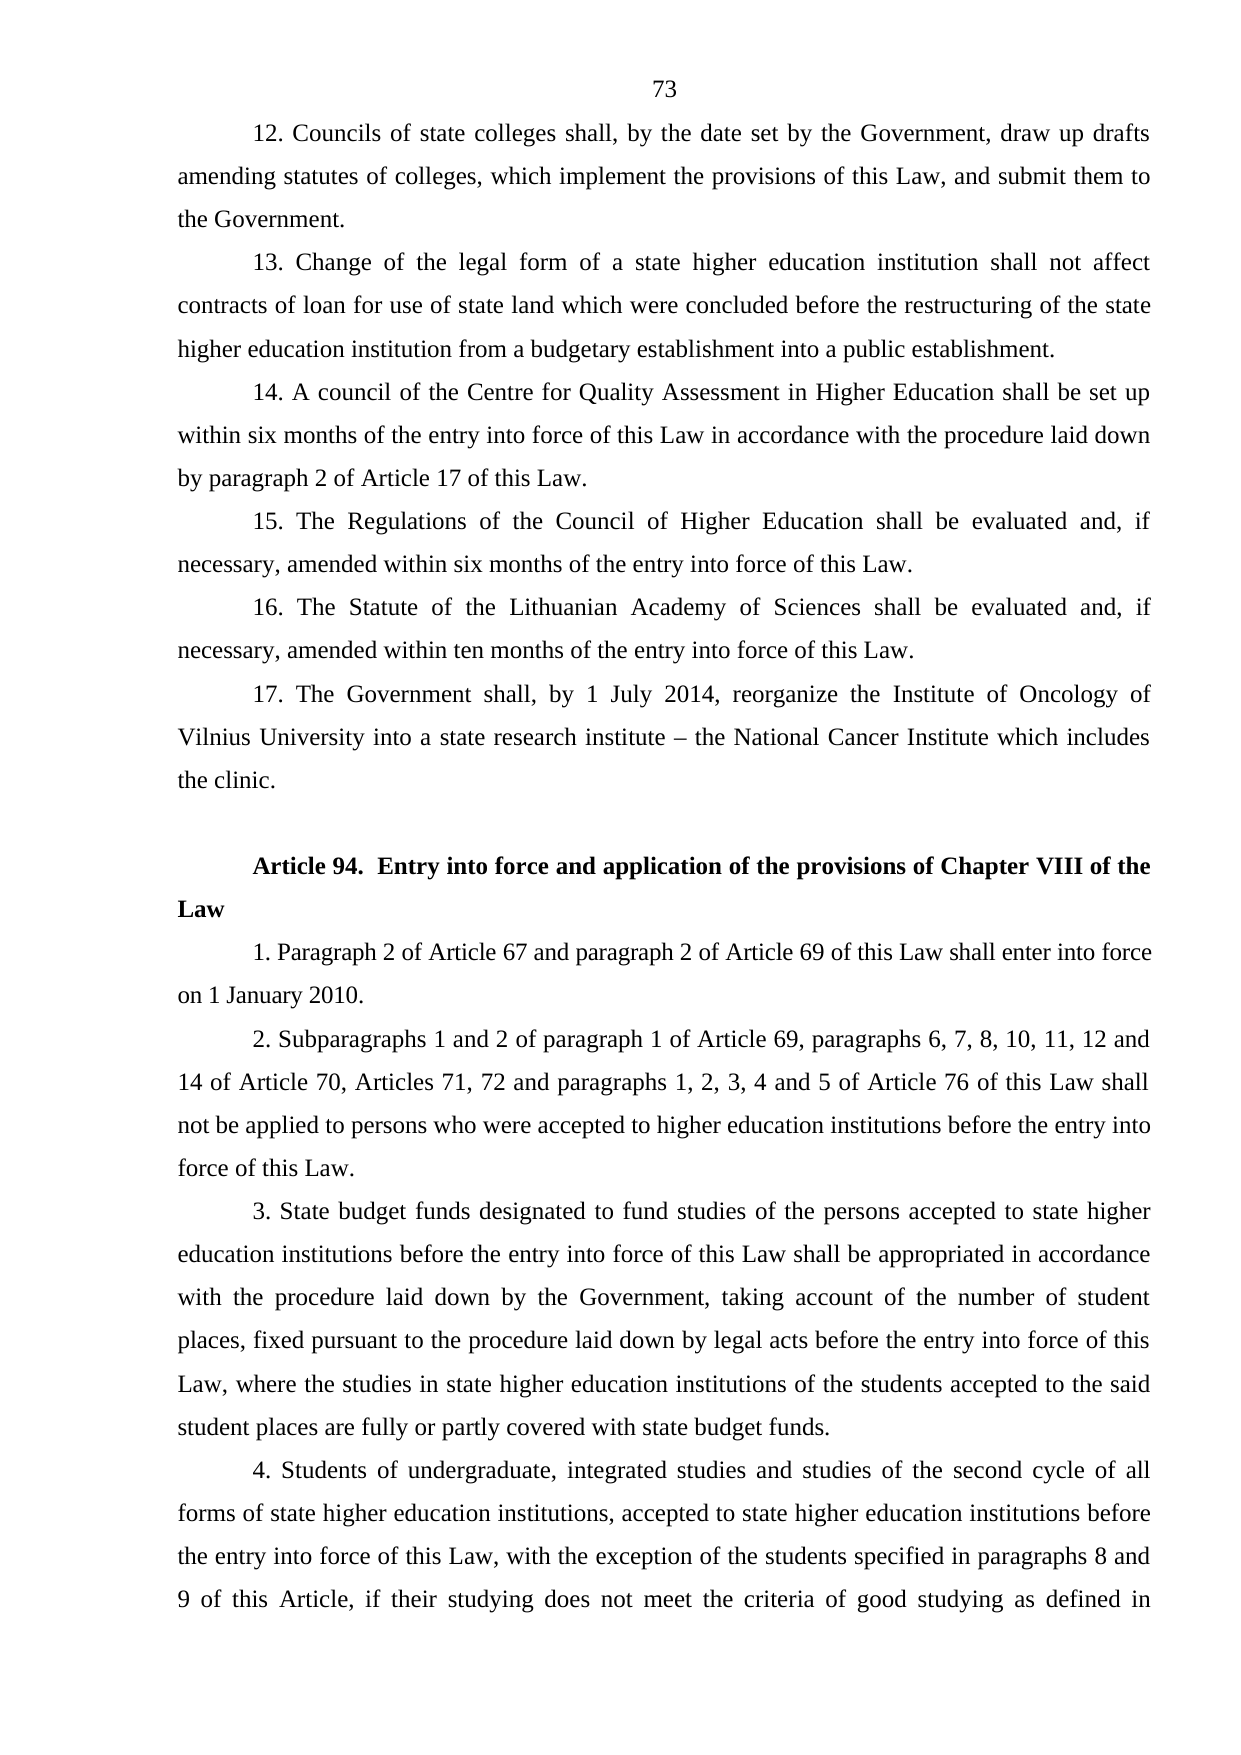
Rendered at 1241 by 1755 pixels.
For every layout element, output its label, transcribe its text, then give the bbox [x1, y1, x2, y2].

text 1. Paragraph 2 of Article 67 and paragraph 2 of Article 69 of this Law shall enter into force on 1 January 2010. [177, 937, 1152, 1009]
text 17. The Government shall, by 1 July 2014, reorganize the Institute of Oncology of Vilnius University into a state research institute – the National Cancer Institute which includes the clinic. [177, 679, 1152, 794]
text 2. Subparagraphs 1 and 2 of paragraph 1 of Article 69, paragraphs 6, 7, 8, 10, 11, 12 and 14 of Article 70, Articles 71, 72 and paragraphs 1, 2, 3, 4 and 5 of Article 76 of this Law shall not be applied to persons who were accepted to higher education institutions before the entry into force of this Law. [177, 1024, 1152, 1182]
text 3. State budget funds designated to fund studies of the persons accepted to state higher education institutions before the entry into force of this Law shall be appropriated in accordance with the procedure laid down by the Government, taking account of the number of student places, fixed pursuant to the procedure laid down by legal acts before the entry into force of this Law, where the studies in state higher education institutions of the students accepted to the said student places are fully or partly covered with state budget funds. [177, 1196, 1152, 1441]
text 15. The Regulations of the Council of Higher Education shall be evaluated and, if necessary, amended within six months of the entry into force of this Law. [177, 506, 1152, 578]
text 12. Councils of state colleges shall, by the date set by the Government, draw up drafts amending statutes of colleges, which implement the provisions of this Law, and submit them to the Government. [177, 118, 1152, 233]
text 4. Students of undergraduate, integrated studies and studies of the second cycle of all forms of state higher education institutions, accepted to state higher education institutions before the entry into force of this Law, with the exception of the students specified in paragraphs 8 and 9 of this Article, if their studying does not meet the criteria of good studying as defined in [177, 1455, 1152, 1613]
text 14. A council of the Centre for Quality Assessment in Higher Education shall be set up within six months of the entry into force of this Law in accordance with the procedure laid down by paragraph 2 of Article 17 of this Law. [177, 377, 1152, 492]
text 16. The Statute of the Lithuanian Academy of Sciences shall be evaluated and, if necessary, amended within ten months of the entry into force of this Law. [177, 592, 1152, 664]
text 13. Change of the legal form of a state higher education institution shall not affect contracts of loan for use of state land which were concluded before the restructuring of the state higher education institution from a budgetary establishment into a public establishment. [177, 247, 1152, 362]
text Article 94. Entry into force and application of the provisions of Chapter VIII of the Law [177, 851, 1152, 923]
